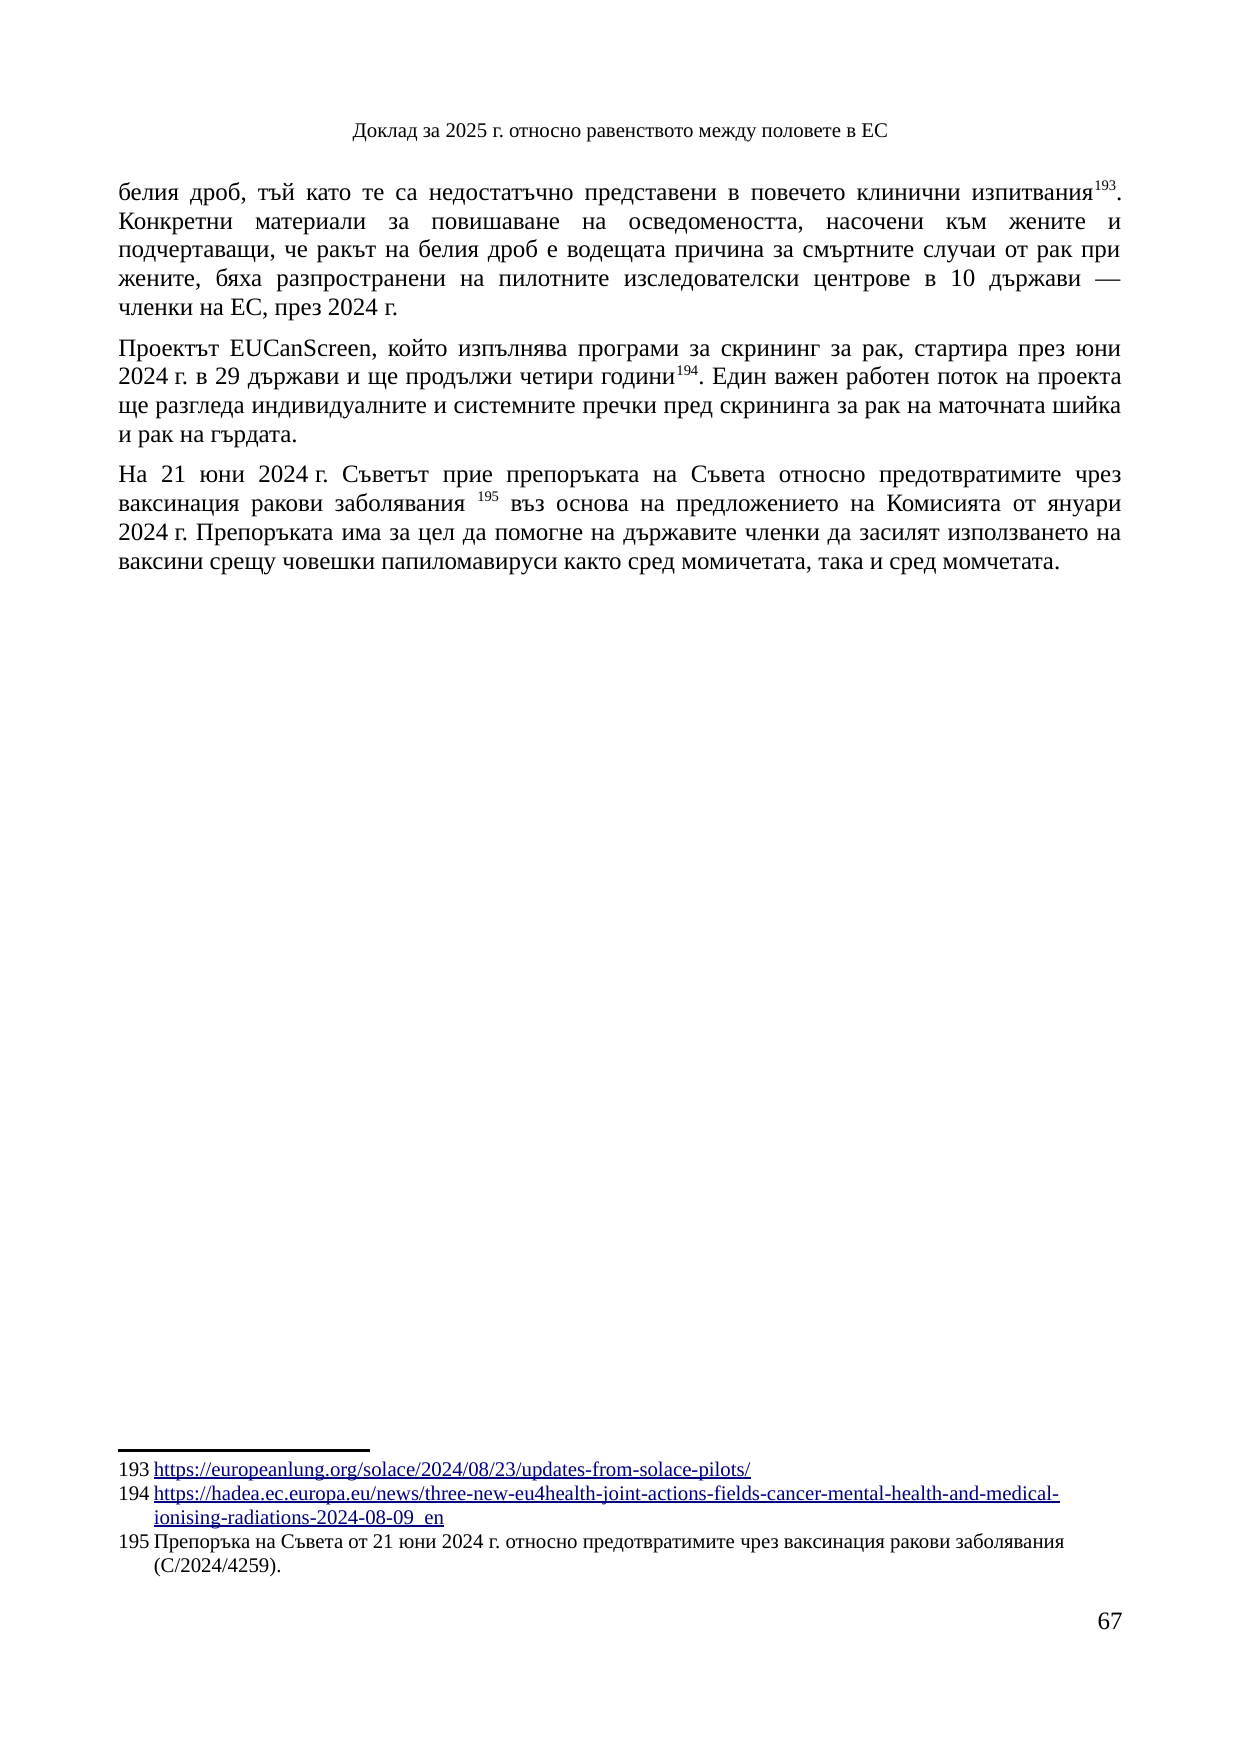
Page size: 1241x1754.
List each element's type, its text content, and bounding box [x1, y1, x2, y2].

text белия дроб, тъй като те са недостатъчно представени в повечето клинични изпитвания. Конкретни материали за повишаване на осведомеността, насочени към жените и подчертаващи, че ракът на белия дроб е водещата причина за смъртните случаи от рак при жените, бяха разпространени на пилотните изследователски центрове в 10 държави — членки на ЕС, през 2024 г. [118, 177, 1122, 321]
text Препоръка на Съвета от 21 юни 2024 г. относно предотвратимите чрез ваксинация ракови заболявания (C/2024/4259). [118, 1529, 1122, 1577]
text https://europeanlung.org/solace/2024/08/23/updates-from-solace-pilots/ [118, 1457, 1122, 1481]
text https://hadea.ec.europa.eu/news/three-new-eu4health-joint-actions-fields-cancer-mental-health-and-medical-ionising-radiations-2024-08-09_en [118, 1481, 1122, 1529]
text На 21 юни 2024 г. Съветът прие препоръката на Съвета относно предотвратимите чрез ваксинация ракови заболявания въз основа на предложението на Комисията от януари 2024 г. Препоръката има за цел да помогне на държавите членки да засилят използването на ваксини срещу човешки папиломавируси както сред момичетата, така и сред момчетата. [118, 459, 1122, 574]
text Проектът EUCanScreen, който изпълнява програми за скрининг за рак, стартира през юни 2024 г. в 29 държави и ще продължи четири години. Един важен работен поток на проекта ще разгледа индивидуалните и системните пречки пред скрининга за рак на маточната шийка и рак на гърдата. [118, 333, 1122, 448]
